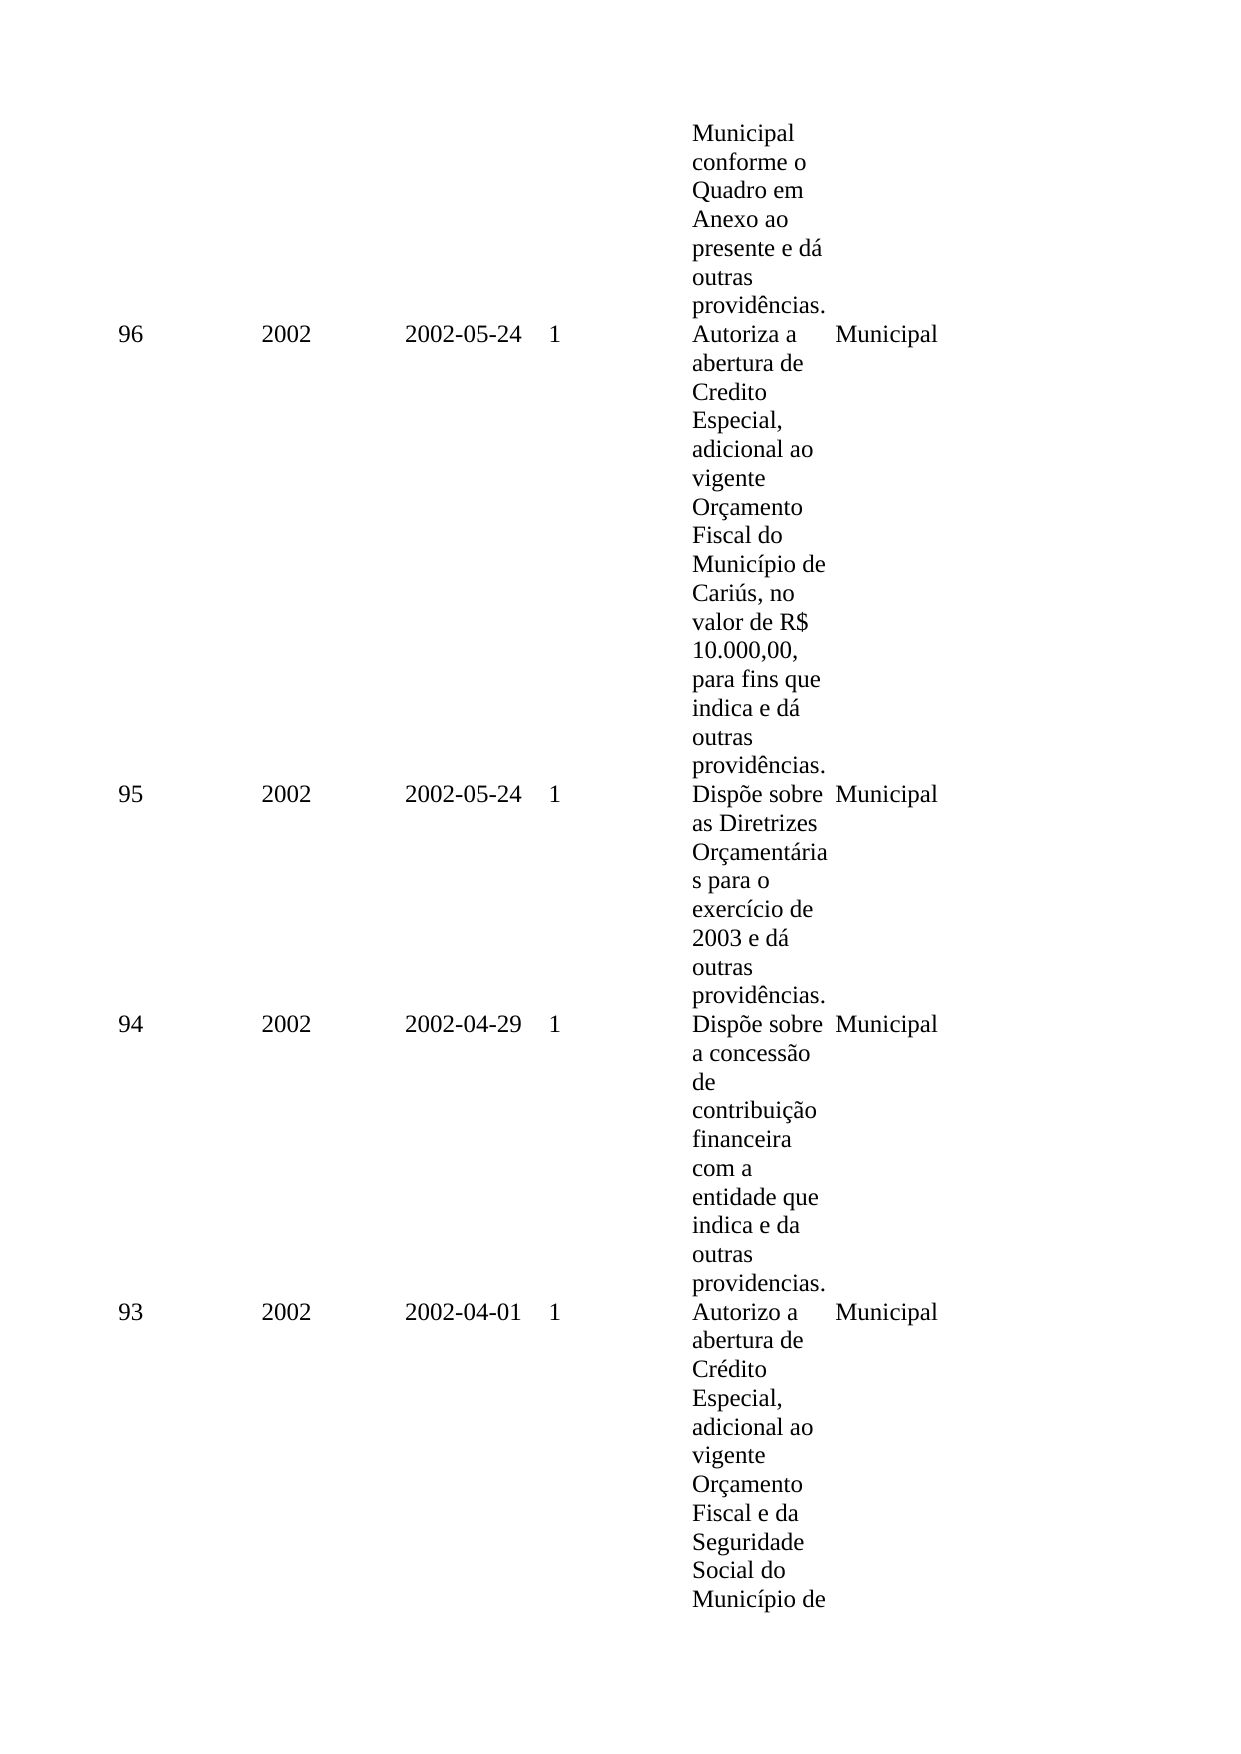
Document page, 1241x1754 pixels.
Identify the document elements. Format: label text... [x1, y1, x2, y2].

table_cell [261, 118, 405, 319]
table_cell [835, 118, 979, 319]
table_cell 2002 [261, 1009, 405, 1297]
table_cell Dispõe sobre as Diretrizes Orçamentárias para o exercício de 2003 e dá outras providências. [692, 779, 835, 1009]
table_cell [405, 118, 548, 319]
table_cell Municipal [835, 779, 979, 1009]
table_cell [979, 319, 1122, 779]
table_cell 96 [118, 319, 261, 779]
table_cell [979, 1009, 1122, 1297]
table_cell 2002-05-24 [405, 779, 548, 1009]
table_cell [118, 118, 261, 319]
table_cell 1 [548, 319, 692, 779]
table_cell Dispõe sobre a concessão de contribuição financeira com a entidade que indica e da outras providencias. [692, 1009, 835, 1297]
table_cell 1 [548, 1009, 692, 1297]
table_cell Municipal [835, 319, 979, 779]
table_cell 2002 [261, 779, 405, 1009]
table_cell Municipal conforme o Quadro em Anexo ao presente e dá outras providências. [692, 118, 835, 319]
table_cell 2002-05-24 [405, 319, 548, 779]
table_cell 2002 [261, 1297, 405, 1613]
table_cell [979, 118, 1122, 319]
table_cell [979, 779, 1122, 1009]
table_cell [548, 118, 692, 319]
table_cell Municipal [835, 1297, 979, 1613]
table_cell 94 [118, 1009, 261, 1297]
table_cell 2002-04-01 [405, 1297, 548, 1613]
table_cell 1 [548, 1297, 692, 1613]
table_cell Autorizo a abertura de Crédito Especial, adicional ao vigente Orçamento Fiscal e da Seguridade Social do Município de [692, 1297, 835, 1613]
table_cell Municipal [835, 1009, 979, 1297]
table_cell 93 [118, 1297, 261, 1613]
table_cell 1 [548, 779, 692, 1009]
table_cell Autoriza a abertura de Credito Especial, adicional ao vigente Orçamento Fiscal do Município de Cariús, no valor de R$ 10.000,00, para fins que indica e dá outras providências. [692, 319, 835, 779]
table_cell [979, 1297, 1122, 1613]
table_cell 95 [118, 779, 261, 1009]
table_cell 2002 [261, 319, 405, 779]
table_cell 2002-04-29 [405, 1009, 548, 1297]
